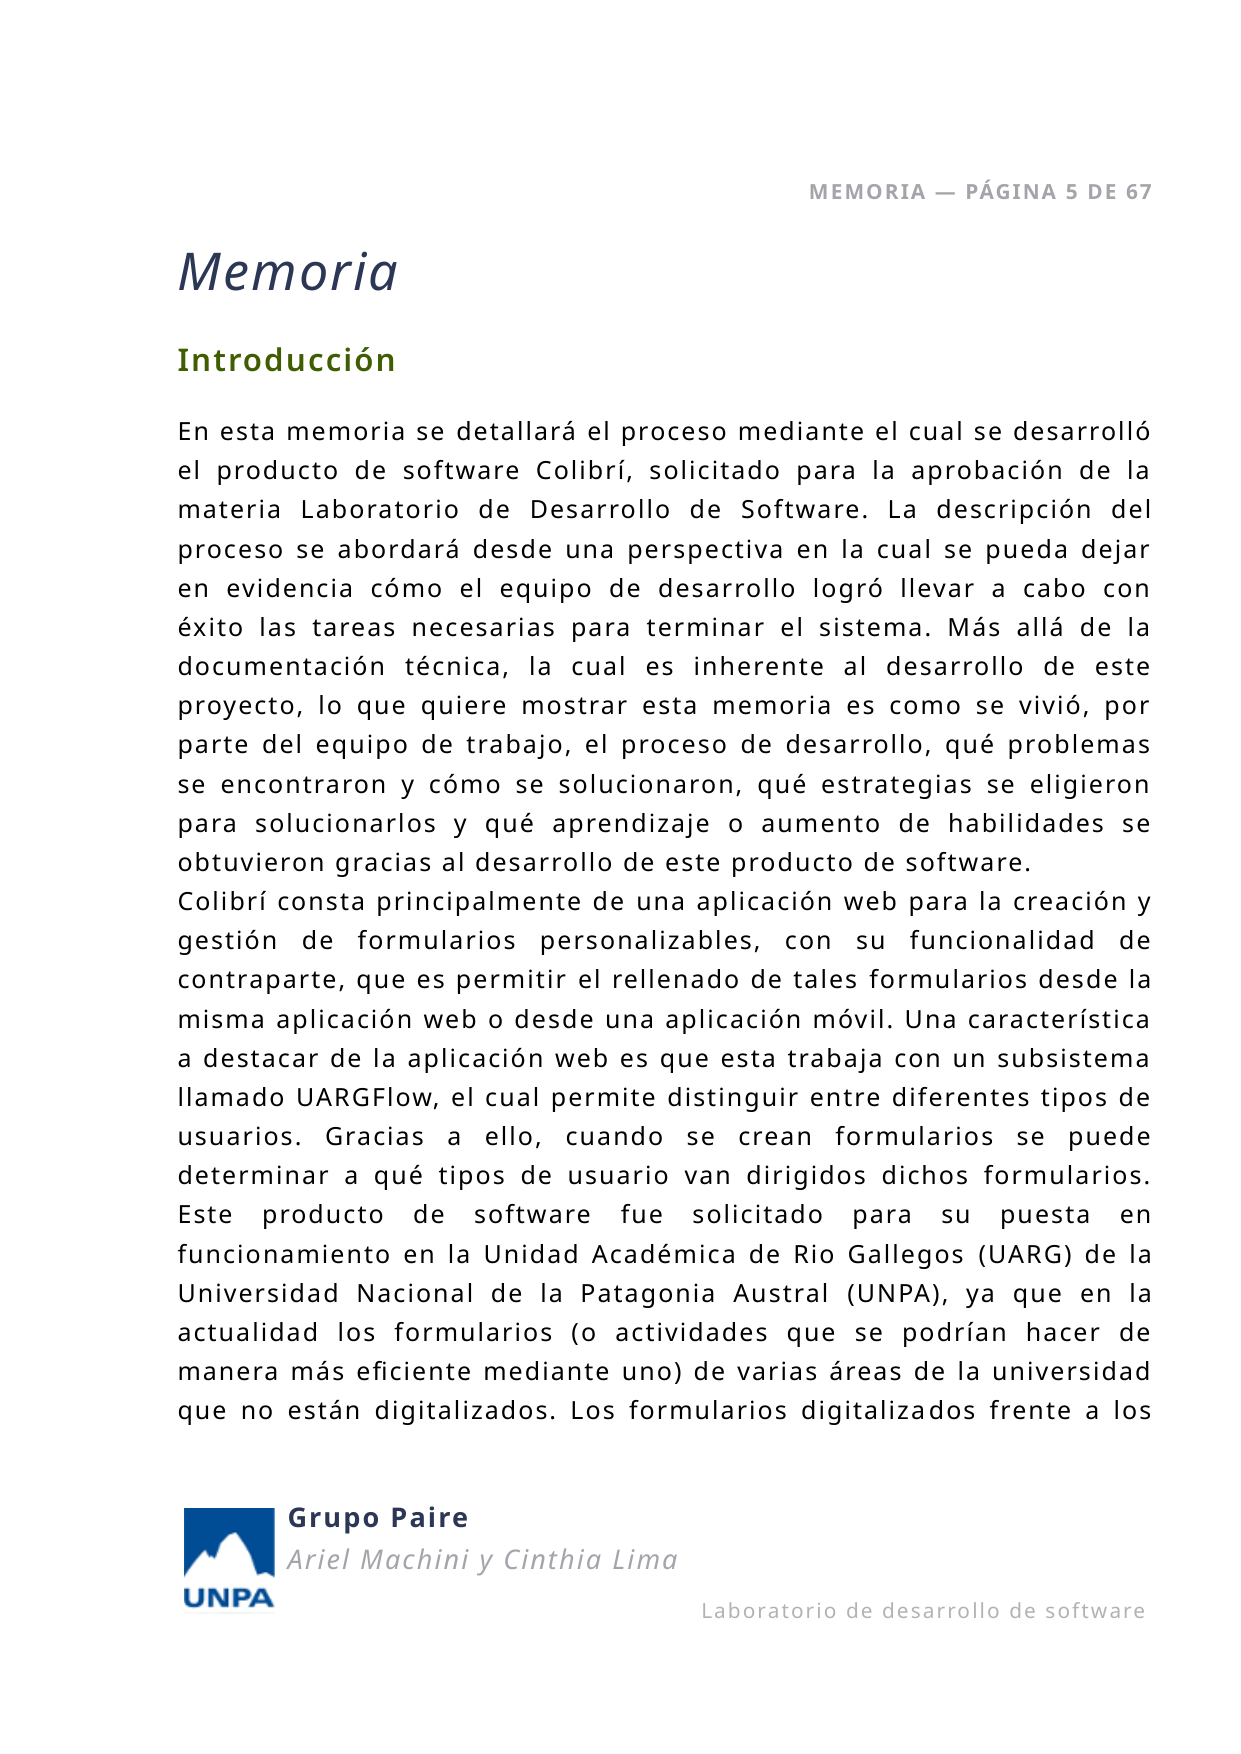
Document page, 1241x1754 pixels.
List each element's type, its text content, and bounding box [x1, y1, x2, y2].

text En esta memoria se detallará el proceso mediante el cual se desarrolló el producto de software Colibrí, solicitado para la aprobación de la materia Laboratorio de Desarrollo de Software. La descripción del proceso se abordará desde una perspectiva en la cual se pueda dejar en evidencia cómo el equipo de desarrollo logró llevar a cabo con éxito las tareas necesarias para terminar el sistema. Más allá de la documentación técnica, la cual es inherente al desarrollo de este proyecto, lo que quiere mostrar esta memoria es como se vivió, por parte del equipo de trabajo, el proceso de desarrollo, qué problemas se encontraron y cómo se solucionaron, qué estrategias se eligieron para solucionarlos y qué aprendizaje o aumento de habilidades se obtuvieron gracias al desarrollo de este producto de software. [177, 414, 1152, 879]
text Colibrí consta principalmente de una aplicación web para la creación y gestión de formularios personalizables, con su funcionalidad de contraparte, que es permitir el rellenado de tales formularios desde la misma aplicación web o desde una aplicación móvil. Una característica a destacar de la aplicación web es que esta trabaja con un subsistema llamado UARGFlow, el cual permite distinguir entre diferentes tipos de usuarios. Gracias a ello, cuando se crean formularios se puede determinar a qué tipos de usuario van dirigidos dichos formularios. Este producto de software fue solicitado para su puesta en funcionamiento en la Unidad Académica de Rio Gallegos (UARG) de la Universidad Nacional de la Patagonia Austral (UNPA), ya que en la actualidad los formularios (o actividades que se podrían hacer de manera más eficiente mediante uno) de varias áreas de la universidad que no están digitalizados. Los formularios digitalizados frente a los [177, 884, 1152, 1427]
picture [184, 1508, 275, 1614]
subtitle Introducción [177, 337, 1152, 380]
text Memoria [177, 235, 1152, 306]
